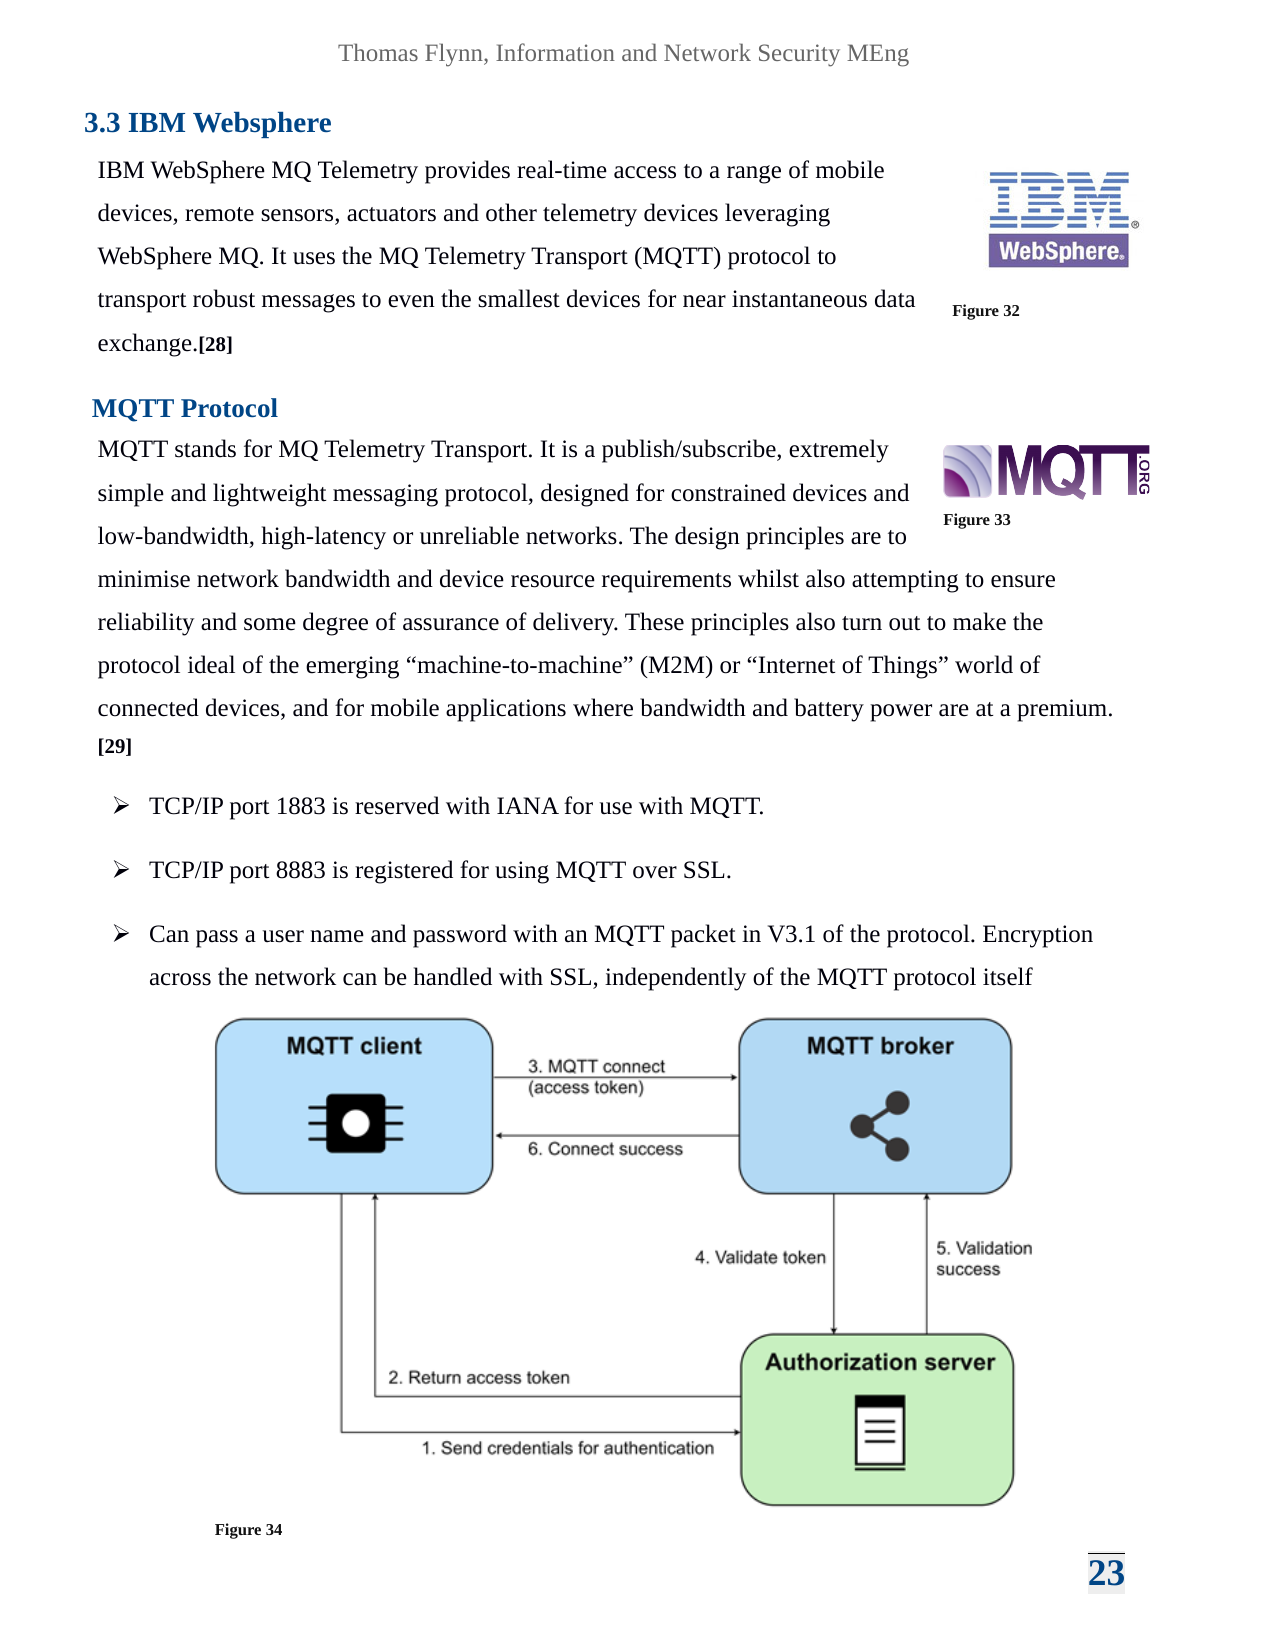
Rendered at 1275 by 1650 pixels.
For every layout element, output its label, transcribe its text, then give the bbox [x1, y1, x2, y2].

picture [952, 148, 1168, 292]
picture [214, 1015, 1036, 1510]
subtitle MQTT Protocol [92, 392, 1125, 423]
text IBM WebSphere MQ Telemetry provides real-time access to a range of mobile devices, remote sensors, actuators and other telemetry devices leveraging WebSphere MQ. It uses the MQ Telemetry Transport (MQTT) protocol to transport robust messages to even the smallest devices for near instantaneous data exchange.[28] [97, 155, 1125, 356]
picture [943, 445, 1150, 500]
list TCP/IP port 1883 is reserved with IANA for use with MQTT. [111, 791, 1125, 820]
text Figure 33 [943, 445, 1181, 529]
list Can pass a user name and password with an MQTT packet in V3.1 of the protocol. Encryption across the network can be handled with SSL, independently of the MQTT protocol itself [111, 919, 1125, 991]
subtitle 3.3 IBM Websphere [81, 105, 1182, 320]
text MQTT stands for MQ Telemetry Transport. It is a publish/subscribe, extremely simple and lightweight messaging protocol, designed for constrained devices and low-bandwidth, high-latency or unreliable networks. The design principles are to minimise network bandwidth and device resource requirements whilst also attempting to ensure reliability and some degree of assurance of delivery. These principles also turn out to make the protocol ideal of the emerging “machine-to-machine” (M2M) or “Internet of Things” world of connected devices, and for mobile applications where bandwidth and battery power are at a premium.[29] [97, 432, 1181, 758]
list TCP/IP port 8883 is registered for using MQTT over SSL. [111, 855, 1125, 884]
text Figure 34 [214, 1510, 1056, 1539]
text Figure 32 [952, 292, 1182, 320]
